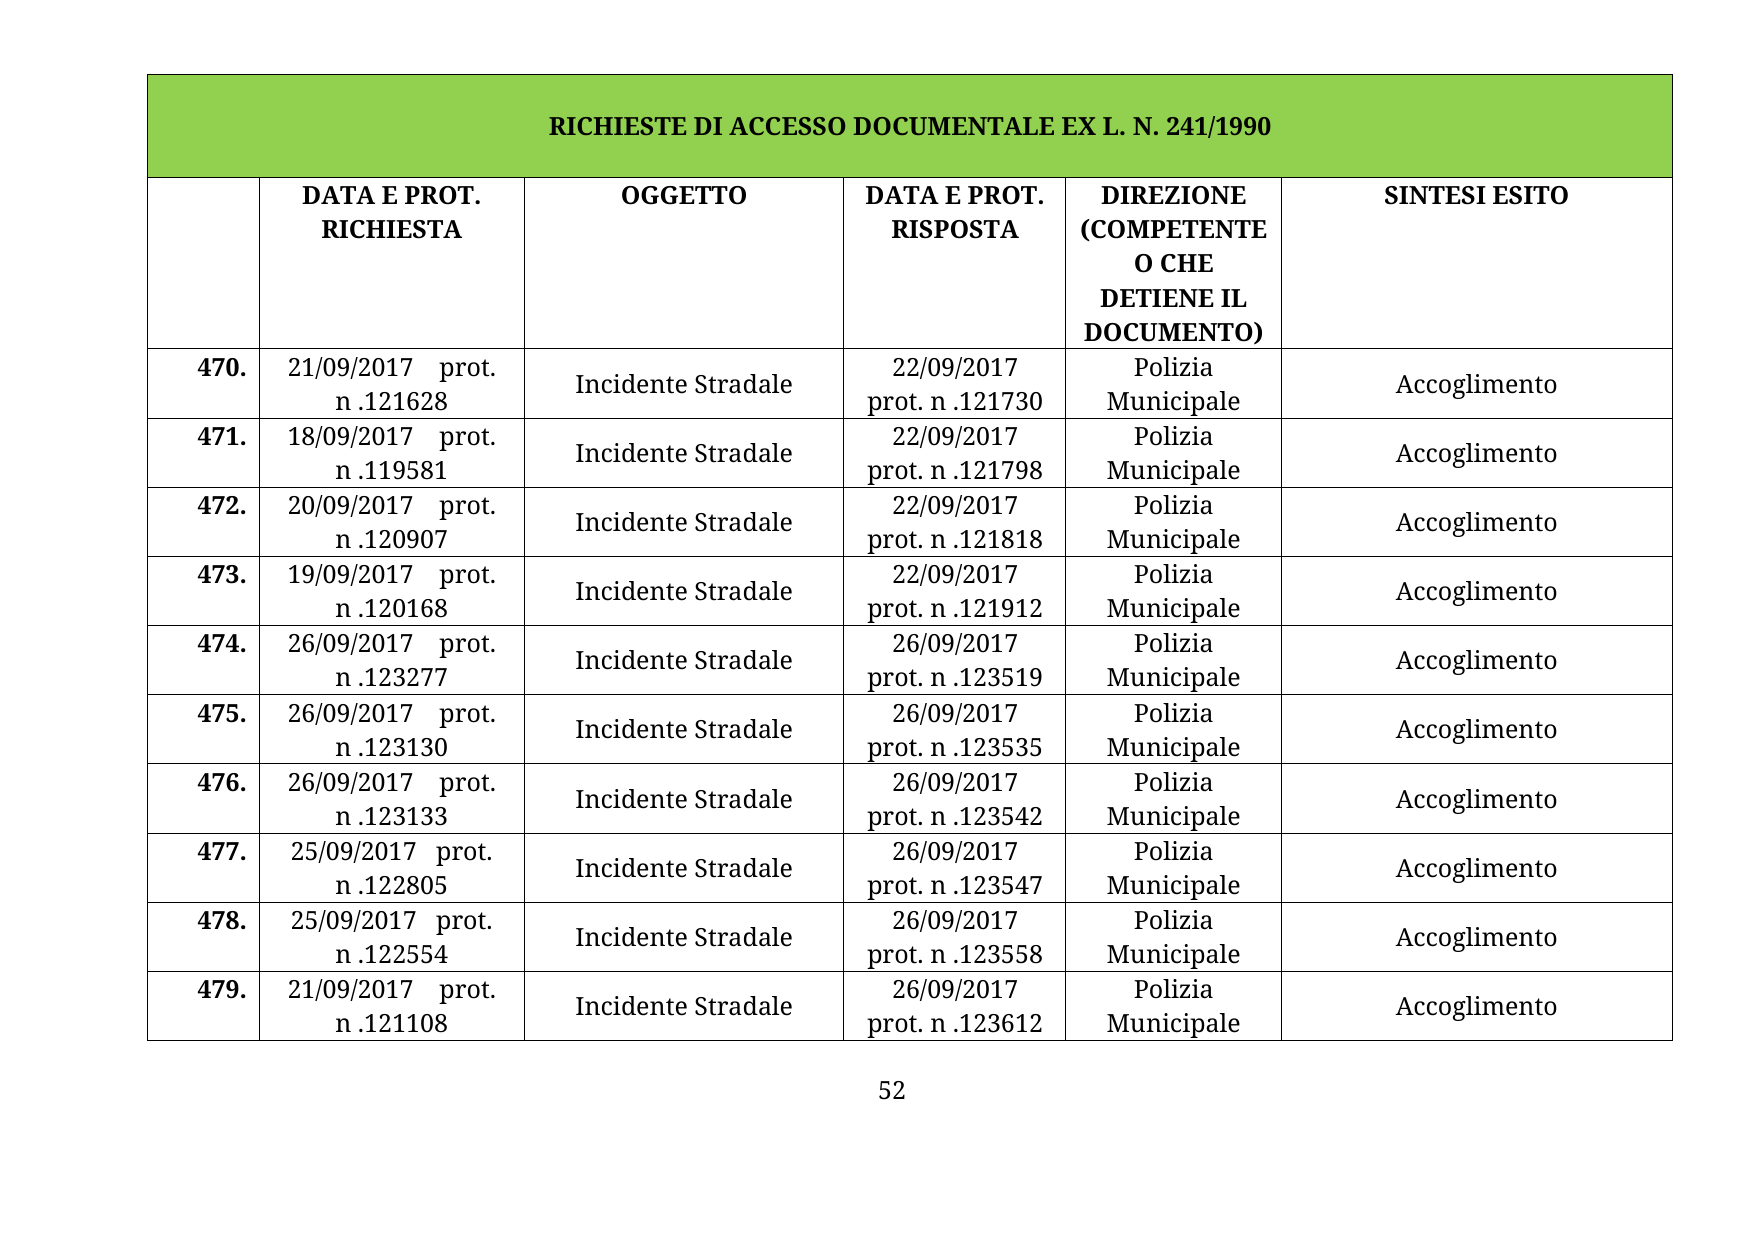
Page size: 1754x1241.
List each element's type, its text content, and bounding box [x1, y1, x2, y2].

table_cell 21/09/2017 prot. n .121628 [260, 349, 524, 417]
table_cell [148, 972, 259, 1040]
table_cell [148, 764, 259, 832]
table_cell Incidente Stradale [525, 557, 843, 625]
table_cell Incidente Stradale [525, 488, 843, 556]
table_cell Accoglimento [1282, 903, 1672, 971]
table_cell 26/09/2017 prot. n .123130 [260, 695, 524, 763]
table_cell Accoglimento [1282, 972, 1672, 1040]
table_cell 26/09/2017 prot. n .123535 [844, 695, 1065, 763]
table_cell 22/09/2017 prot. n .121730 [844, 349, 1065, 417]
table_cell DIREZIONE (COMPETENTE O CHE DETIENE IL DOCUMENTO) [1066, 178, 1281, 348]
table_cell SINTESI ESITO [1282, 178, 1672, 348]
table_cell 26/09/2017 prot. n .123542 [844, 764, 1065, 832]
table_cell [148, 419, 259, 487]
table_cell [148, 903, 259, 971]
table_cell DATA E PROT. RISPOSTA [844, 178, 1065, 348]
table_cell [148, 349, 259, 417]
table_cell [148, 626, 259, 694]
table_cell Incidente Stradale [525, 972, 843, 1040]
table_cell Accoglimento [1282, 695, 1672, 763]
table_cell [148, 695, 259, 763]
table_cell 22/09/2017 prot. n .121798 [844, 419, 1065, 487]
table_cell [148, 557, 259, 625]
table_cell Polizia Municipale [1066, 419, 1281, 487]
table_cell 26/09/2017 prot. n .123558 [844, 903, 1065, 971]
table_cell 26/09/2017 prot. n .123612 [844, 972, 1065, 1040]
table_cell 25/09/2017 prot. n .122805 [260, 834, 524, 902]
table_cell Incidente Stradale [525, 834, 843, 902]
table_cell Polizia Municipale [1066, 764, 1281, 832]
table_cell Accoglimento [1282, 834, 1672, 902]
table_cell Polizia Municipale [1066, 557, 1281, 625]
table_cell 25/09/2017 prot. n .122554 [260, 903, 524, 971]
table_cell OGGETTO [525, 178, 843, 348]
table_cell 20/09/2017 prot. n .120907 [260, 488, 524, 556]
table_cell Polizia Municipale [1066, 972, 1281, 1040]
table_cell 26/09/2017 prot. n .123547 [844, 834, 1065, 902]
table_cell 21/09/2017 prot. n .121108 [260, 972, 524, 1040]
table_cell 18/09/2017 prot. n .119581 [260, 419, 524, 487]
table_cell Polizia Municipale [1066, 349, 1281, 417]
table_cell Incidente Stradale [525, 903, 843, 971]
table_cell Incidente Stradale [525, 626, 843, 694]
table_cell 22/09/2017 prot. n .121818 [844, 488, 1065, 556]
table_cell Polizia Municipale [1066, 488, 1281, 556]
table_cell Accoglimento [1282, 626, 1672, 694]
table_cell 22/09/2017 prot. n .121912 [844, 557, 1065, 625]
table_cell Polizia Municipale [1066, 834, 1281, 902]
table_cell Accoglimento [1282, 349, 1672, 417]
table_cell Incidente Stradale [525, 419, 843, 487]
table_header RICHIESTE DI ACCESSO DOCUMENTALE EX L. N. 241/1990 [148, 75, 1672, 177]
table_cell Accoglimento [1282, 419, 1672, 487]
table_cell DATA E PROT. RICHIESTA [260, 178, 524, 348]
table_cell Accoglimento [1282, 557, 1672, 625]
table_cell [148, 178, 259, 348]
table_cell 19/09/2017 prot. n .120168 [260, 557, 524, 625]
table_cell Accoglimento [1282, 764, 1672, 832]
table_cell Accoglimento [1282, 488, 1672, 556]
table_cell Polizia Municipale [1066, 903, 1281, 971]
table_cell 26/09/2017 prot. n .123519 [844, 626, 1065, 694]
table_cell [148, 834, 259, 902]
table_cell 26/09/2017 prot. n .123133 [260, 764, 524, 832]
table_cell Incidente Stradale [525, 695, 843, 763]
table_cell 26/09/2017 prot. n .123277 [260, 626, 524, 694]
table_cell [148, 488, 259, 556]
table_cell Incidente Stradale [525, 349, 843, 417]
table_cell Polizia Municipale [1066, 695, 1281, 763]
table_cell Incidente Stradale [525, 764, 843, 832]
table_cell Polizia Municipale [1066, 626, 1281, 694]
